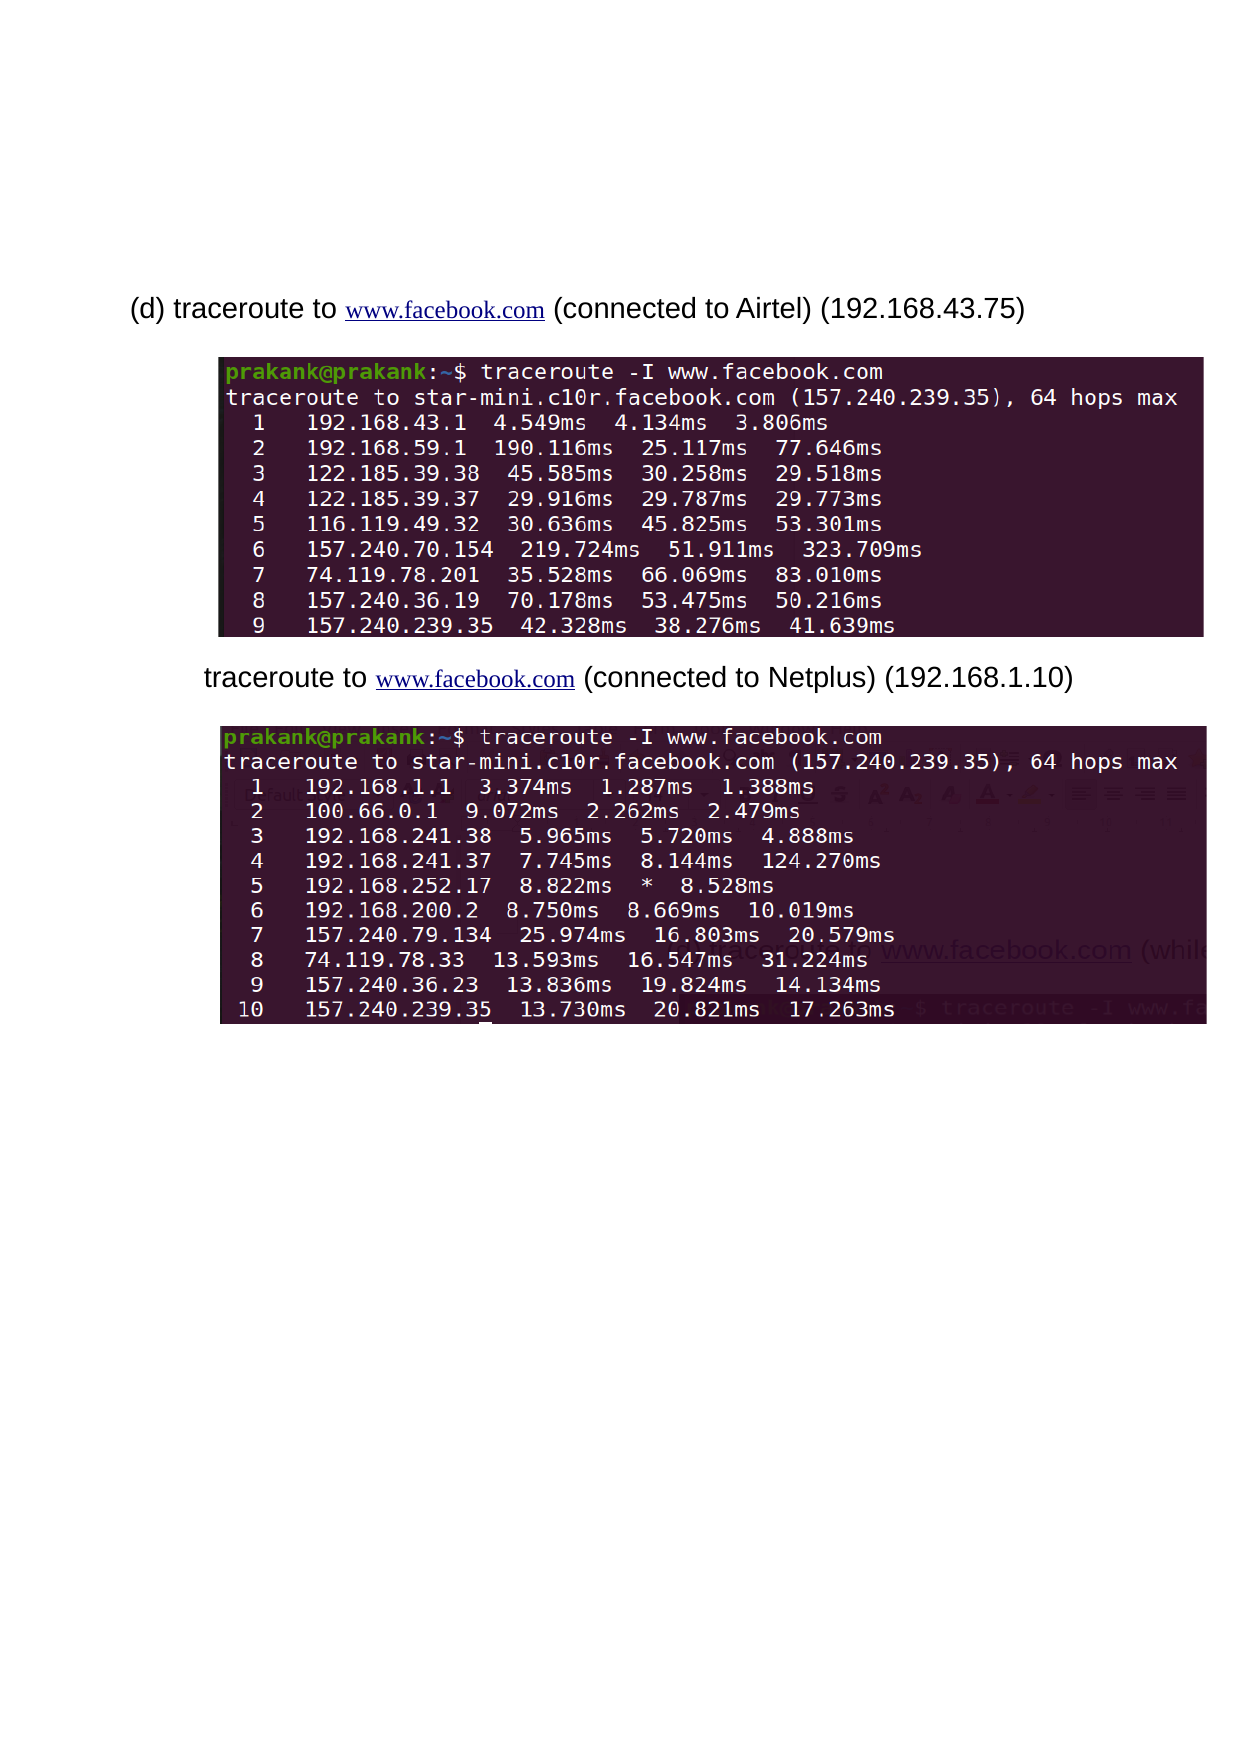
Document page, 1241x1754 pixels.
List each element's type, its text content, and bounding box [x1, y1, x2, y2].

picture [220, 726, 1207, 1024]
text traceroute to www.facebook.com (connected to Netplus) (192.168.1.10) [56, 659, 1172, 693]
text (d) traceroute to www.facebook.com (connected to Airtel) (192.168.43.75) [56, 291, 1172, 324]
picture [218, 357, 1204, 637]
